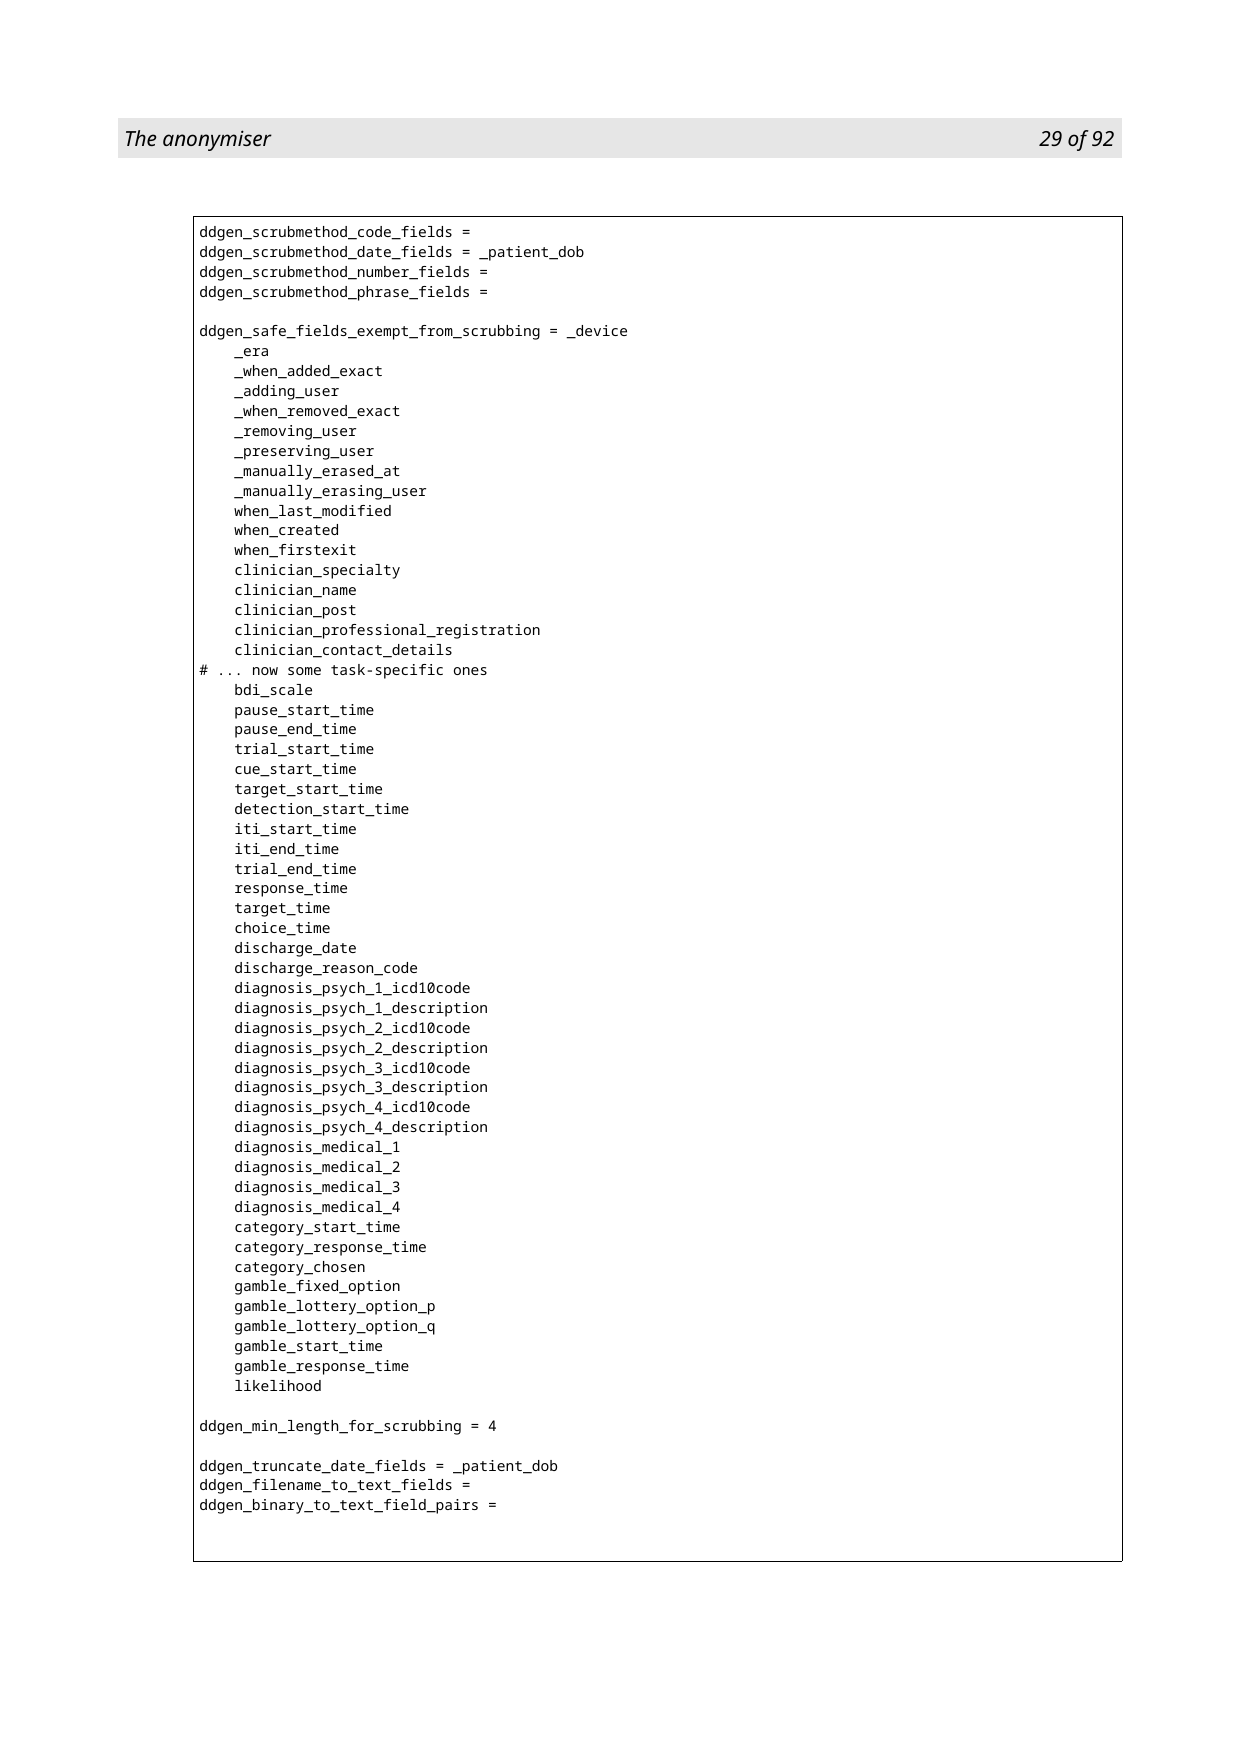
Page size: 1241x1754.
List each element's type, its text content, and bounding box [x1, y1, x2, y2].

table_header ddgen_scrubmethod_code_fields = ddgen_scrubmethod_date_fields = _patient_dob ddgen_scrubmethod_number_fields = ddgen_scrubmethod_phrase_fields = ddgen_safe_fields_exempt_from_scrubbing = _device _era _when_added_exact _adding_user _when_removed_exact _removing_user _preserving_user _manually_erased_at _manually_erasing_user when_last_modified when_created when_firstexit clinician_specialty clinician_name clinician_post clinician_professional_registration clinician_contact_details # ... now some task-specific ones bdi_scale pause_start_time pause_end_time trial_start_time cue_start_time target_start_time detection_start_time iti_start_time iti_end_time trial_end_time response_time target_time choice_time discharge_date discharge_reason_code diagnosis_psych_1_icd10code diagnosis_psych_1_description diagnosis_psych_2_icd10code diagnosis_psych_2_description diagnosis_psych_3_icd10code diagnosis_psych_3_description diagnosis_psych_4_icd10code diagnosis_psych_4_description diagnosis_medical_1 diagnosis_medical_2 diagnosis_medical_3 diagnosis_medical_4 category_start_time category_response_time category_chosen gamble_fixed_option gamble_lottery_option_p gamble_lottery_option_q gamble_start_time gamble_response_time likelihood ddgen_min_length_for_scrubbing = 4 ddgen_truncate_date_fields = _patient_dob ddgen_filename_to_text_fields = ddgen_binary_to_text_field_pairs = [194, 217, 1122, 1561]
